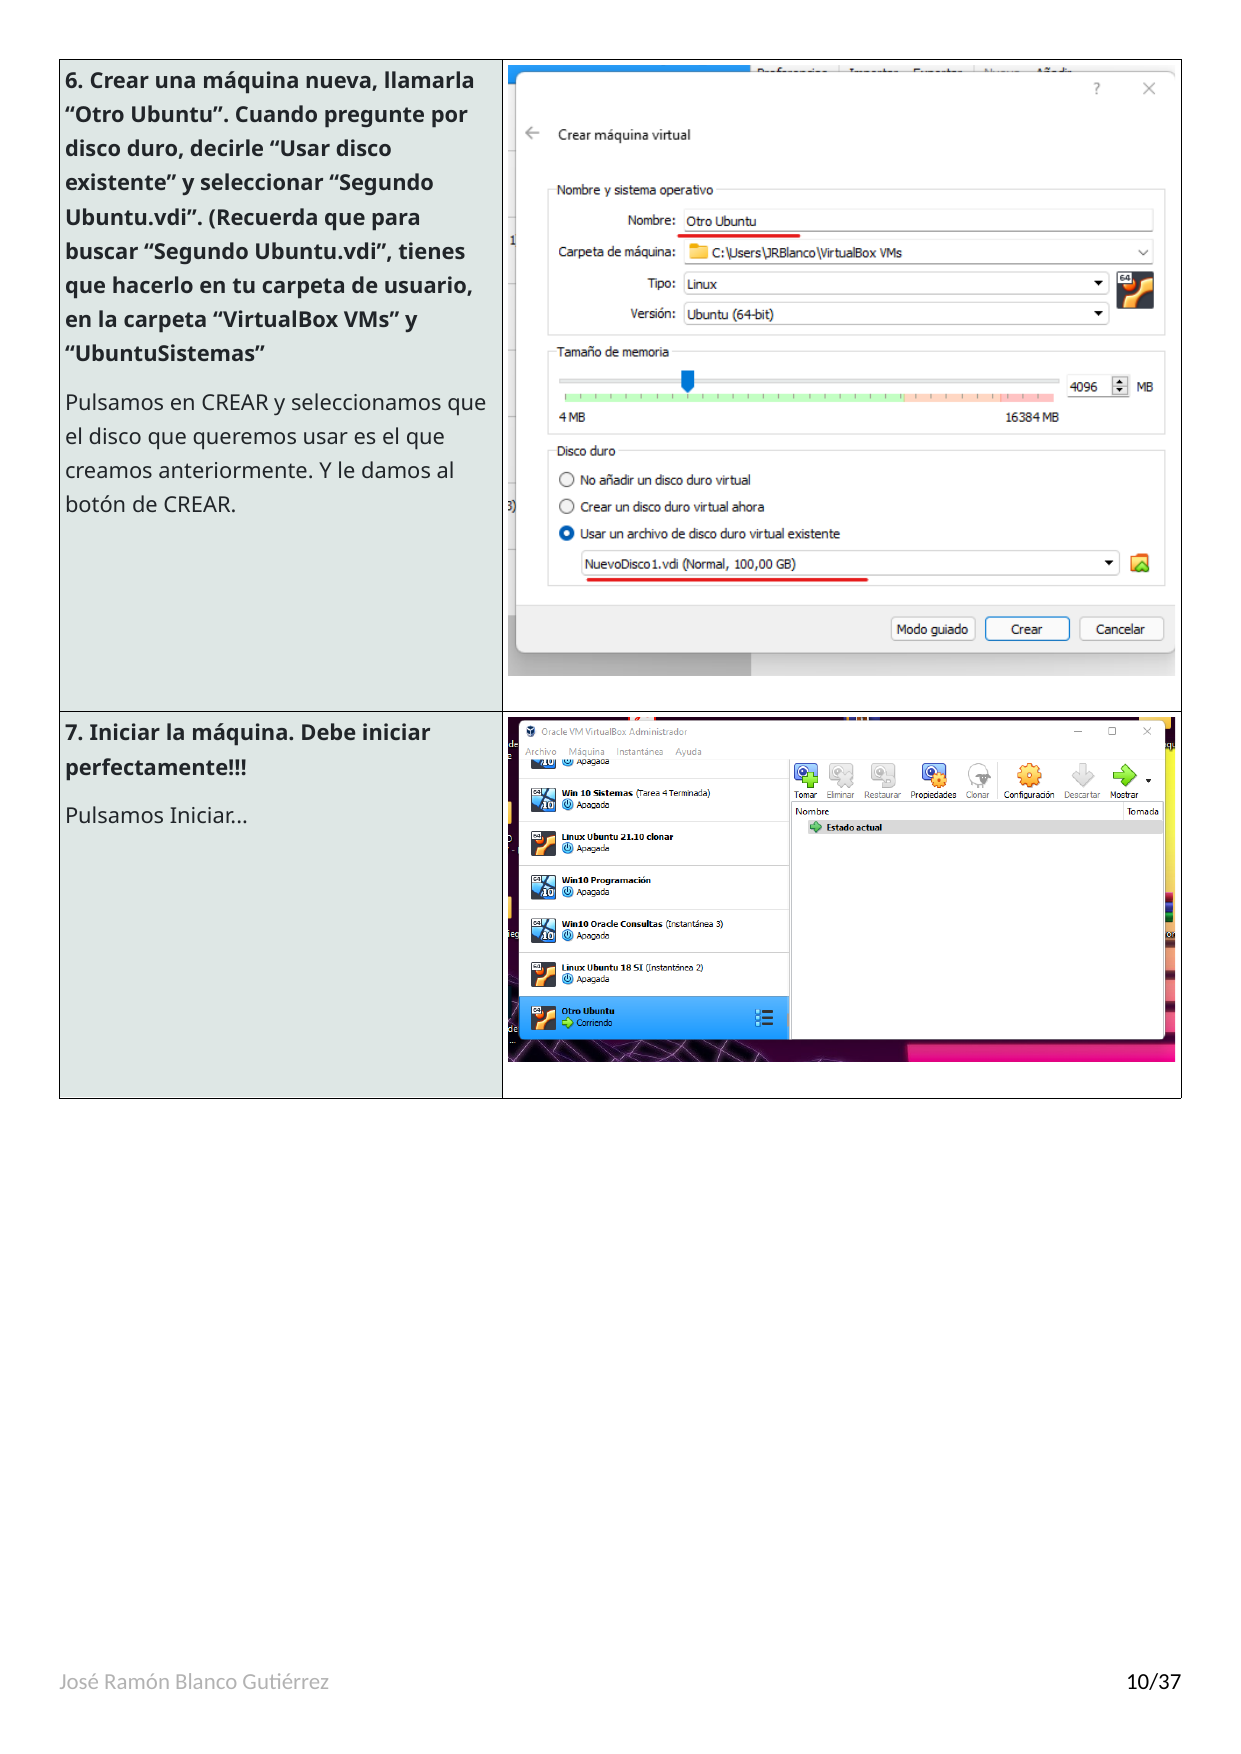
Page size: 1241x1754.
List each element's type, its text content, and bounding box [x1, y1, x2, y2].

table_cell [503, 60, 1181, 711]
picture [508, 717, 1176, 1062]
table_cell 7. Iniciar la máquina. Debe iniciar perfectamente!!! Pulsamos Iniciar... [60, 712, 502, 1097]
picture [508, 65, 1176, 676]
table_cell 6. Crear una máquina nueva, llamarla “Otro Ubuntu”. Cuando pregunte por disco duro, decirle “Usar disco existente” y seleccionar “Segundo Ubuntu.vdi”. (Recuerda que para buscar “Segundo Ubuntu.vdi”, tienes que hacerlo en tu carpeta de usuario, en la carpeta “VirtualBox VMs” y “UbuntuSistemas” Pulsamos en CREAR y seleccionamos que el disco que queremos usar es el que creamos anteriormente. Y le damos al botón de CREAR. [60, 60, 502, 711]
table_cell [503, 712, 1181, 1097]
